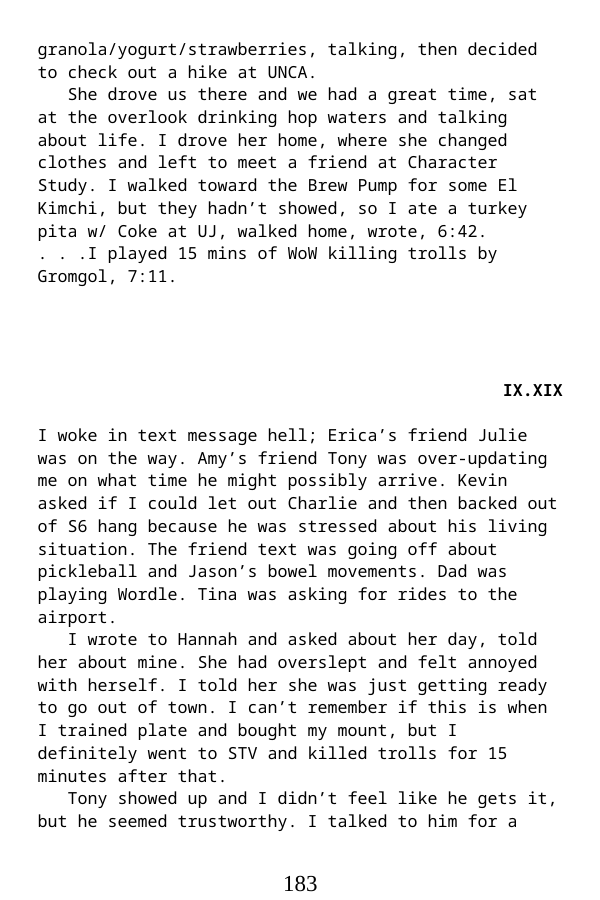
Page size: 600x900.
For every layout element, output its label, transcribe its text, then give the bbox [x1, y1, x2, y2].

text . . .I played 15 mins of WoW killing trolls by Gromgol, 7:11. [37, 242, 562, 287]
text Tony showed up and I didn’t feel like he gets it, but he seemed trustworthy. I talked to him for a [37, 787, 562, 832]
text I wrote to Hannah and asked about her day, told her about mine. She had overslept and felt annoyed with herself. I told her she was just getting ready to go out of town. I can’t remember if this is when I trained plate and bought my mount, but I definitely went to STV and killed trolls for 15 minutes after that. [37, 628, 562, 787]
text I woke in text message hell; Erica’s friend Julie was on the way. Amy’s friend Tony was over-updating me on what time he might possibly arrive. Kevin asked if I could let out Charlie and then backed out of S6 hang because he was stressed about his living situation. The friend text was going off about pickleball and Jason’s bowel movements. Dad was playing Wordle. Tina was asking for rides to the airport. [37, 423, 562, 628]
text IX.XIX [37, 378, 562, 401]
text She drove us there and we had a great time, sat at the overlook drinking hop waters and talking about life. I drove her home, where she changed clothes and left to meet a friend at Character Study. I walked toward the Brew Pump for some El Kimchi, but they hadn’t showed, so I ate a turkey pita w/ Coke at UJ, walked home, wrote, 6:42. [37, 83, 562, 242]
text granola/yogurt/strawberries, talking, then decided to check out a hike at UNCA. [37, 37, 562, 83]
